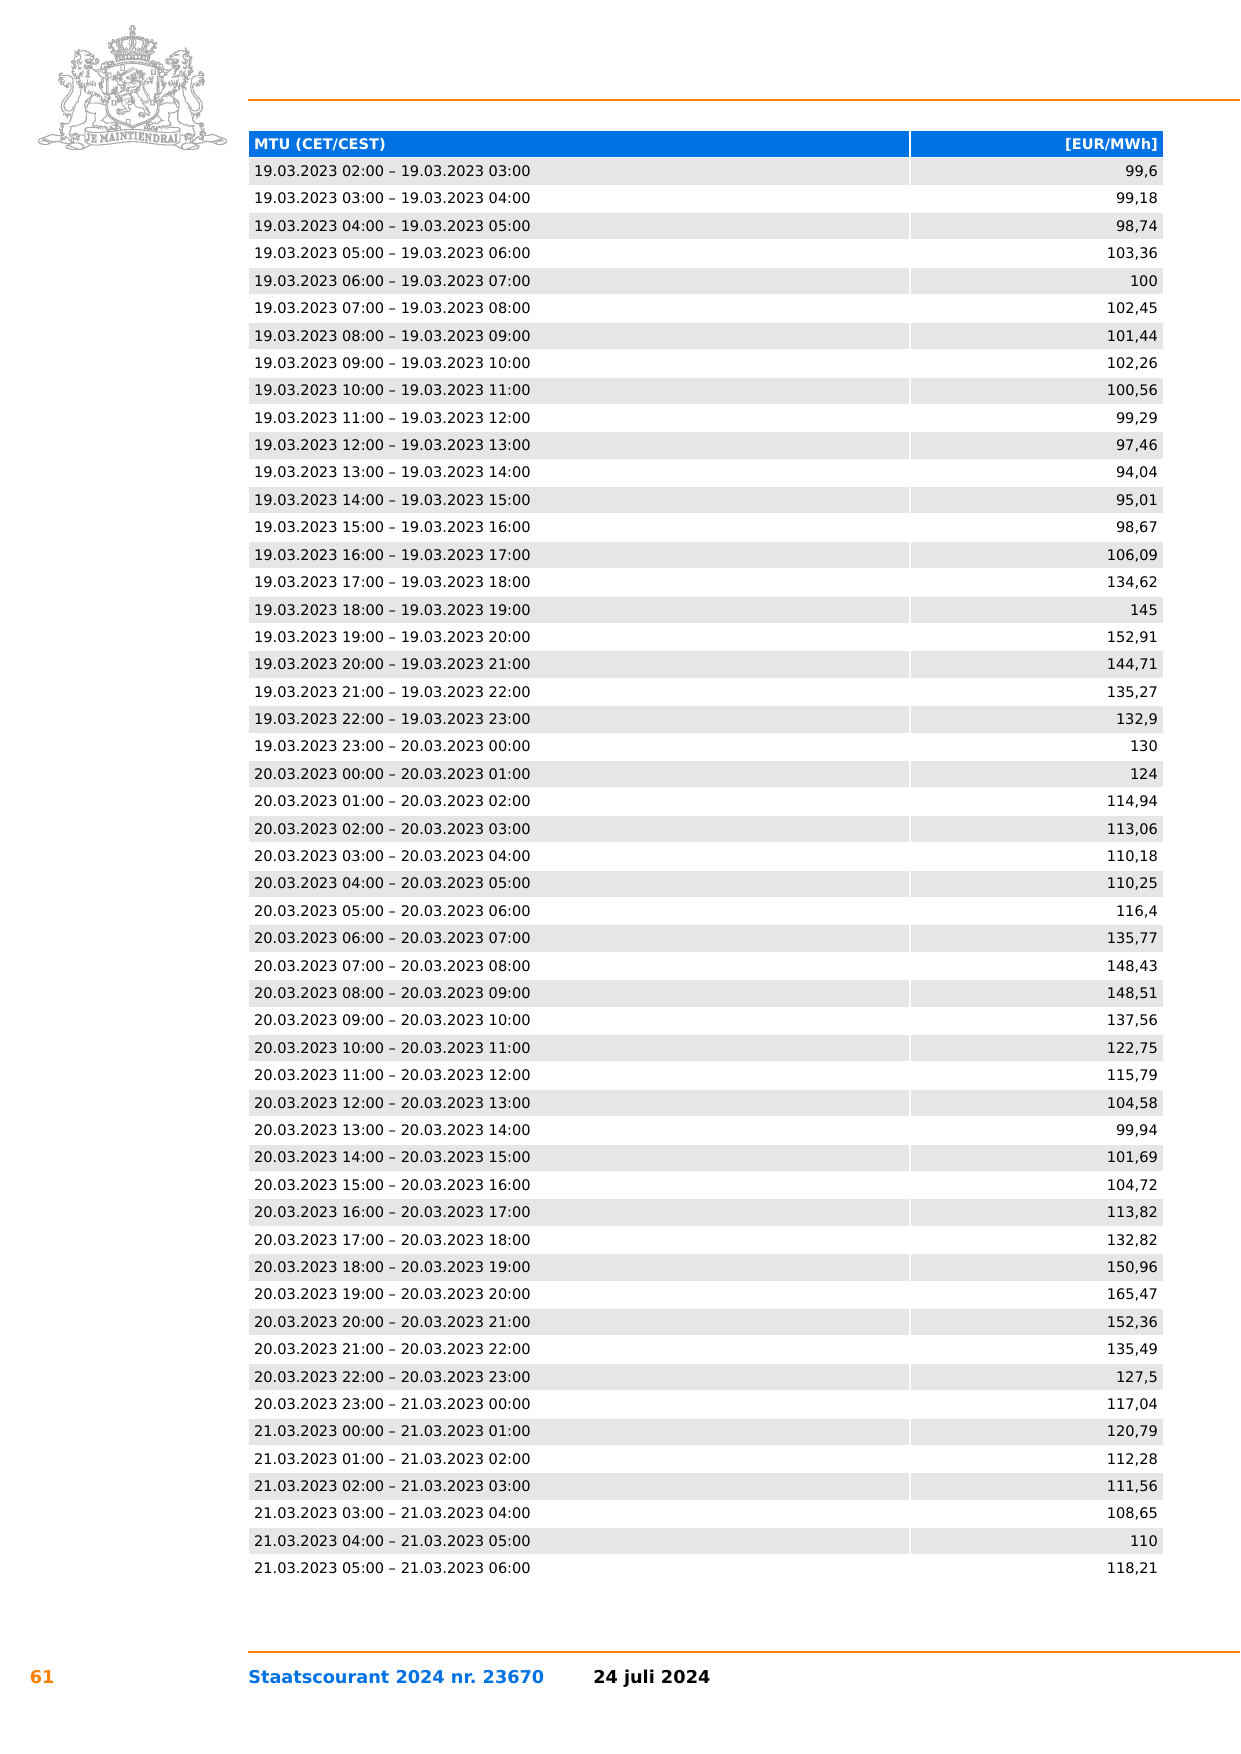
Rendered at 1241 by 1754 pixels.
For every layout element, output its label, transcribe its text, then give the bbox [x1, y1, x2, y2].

table_cell 20.03.2023 20:00 – 20.03.2023 21:00 [249, 1309, 909, 1335]
table_cell 20.03.2023 08:00 – 20.03.2023 09:00 [249, 980, 909, 1007]
table_cell 98,74 [911, 213, 1163, 239]
table_cell 110,18 [911, 843, 1163, 869]
table_cell 20.03.2023 06:00 – 20.03.2023 07:00 [249, 925, 909, 952]
table_cell 115,79 [911, 1063, 1163, 1089]
table_cell 21.03.2023 04:00 – 21.03.2023 05:00 [249, 1528, 909, 1554]
table_cell 106,09 [911, 542, 1163, 568]
table_cell 20.03.2023 14:00 – 20.03.2023 15:00 [249, 1145, 909, 1171]
table_cell 97,46 [911, 432, 1163, 459]
table_cell 120,79 [911, 1419, 1163, 1445]
table_cell 135,77 [911, 925, 1163, 952]
table_cell 19.03.2023 11:00 – 19.03.2023 12:00 [249, 405, 909, 431]
table_cell 127,5 [911, 1364, 1163, 1390]
table_cell 19.03.2023 15:00 – 19.03.2023 16:00 [249, 515, 909, 541]
table_cell 19.03.2023 05:00 – 19.03.2023 06:00 [249, 241, 909, 267]
table_cell 20.03.2023 15:00 – 20.03.2023 16:00 [249, 1172, 909, 1198]
table_cell 20.03.2023 04:00 – 20.03.2023 05:00 [249, 871, 909, 897]
table_cell 20.03.2023 00:00 – 20.03.2023 01:00 [249, 761, 909, 787]
table_cell 150,96 [911, 1254, 1163, 1281]
table_cell 102,26 [911, 350, 1163, 376]
table_cell 20.03.2023 05:00 – 20.03.2023 06:00 [249, 898, 909, 924]
table_cell 152,36 [911, 1309, 1163, 1335]
table_cell 20.03.2023 13:00 – 20.03.2023 14:00 [249, 1117, 909, 1143]
table_cell 20.03.2023 23:00 – 21.03.2023 00:00 [249, 1391, 909, 1417]
table_cell 118,21 [911, 1556, 1163, 1582]
table_cell 20.03.2023 19:00 – 20.03.2023 20:00 [249, 1282, 909, 1308]
table_cell 113,82 [911, 1199, 1163, 1226]
table_cell 104,72 [911, 1172, 1163, 1198]
table_cell 20.03.2023 18:00 – 20.03.2023 19:00 [249, 1254, 909, 1281]
table_cell 20.03.2023 21:00 – 20.03.2023 22:00 [249, 1336, 909, 1363]
table_cell 19.03.2023 02:00 – 19.03.2023 03:00 [249, 158, 909, 185]
table_cell 95,01 [911, 487, 1163, 513]
table_cell 101,69 [911, 1145, 1163, 1171]
table_cell 116,4 [911, 898, 1163, 924]
table_cell 20.03.2023 02:00 – 20.03.2023 03:00 [249, 816, 909, 842]
table_cell 20.03.2023 09:00 – 20.03.2023 10:00 [249, 1008, 909, 1034]
table_cell 99,94 [911, 1117, 1163, 1143]
table_cell 104,58 [911, 1090, 1163, 1116]
table_cell 20.03.2023 10:00 – 20.03.2023 11:00 [249, 1035, 909, 1061]
table_cell 19.03.2023 03:00 – 19.03.2023 04:00 [249, 186, 909, 212]
table_cell 19.03.2023 07:00 – 19.03.2023 08:00 [249, 295, 909, 322]
table_cell 135,27 [911, 679, 1163, 705]
table_cell 21.03.2023 01:00 – 21.03.2023 02:00 [249, 1446, 909, 1472]
table_cell 20.03.2023 12:00 – 20.03.2023 13:00 [249, 1090, 909, 1116]
table_cell 19.03.2023 14:00 – 19.03.2023 15:00 [249, 487, 909, 513]
table_cell 132,82 [911, 1227, 1163, 1253]
table_cell 19.03.2023 06:00 – 19.03.2023 07:00 [249, 268, 909, 294]
table_cell 20.03.2023 01:00 – 20.03.2023 02:00 [249, 789, 909, 815]
table_cell 19.03.2023 21:00 – 19.03.2023 22:00 [249, 679, 909, 705]
table_header [EUR/MWh] [911, 131, 1163, 157]
table_cell 100,56 [911, 378, 1163, 404]
table_cell 19.03.2023 09:00 – 19.03.2023 10:00 [249, 350, 909, 376]
picture [38, 25, 227, 150]
table_cell 145 [911, 597, 1163, 623]
table_cell 134,62 [911, 569, 1163, 596]
table_cell 101,44 [911, 323, 1163, 349]
table_cell 99,18 [911, 186, 1163, 212]
table_cell 19.03.2023 10:00 – 19.03.2023 11:00 [249, 378, 909, 404]
table_cell 20.03.2023 17:00 – 20.03.2023 18:00 [249, 1227, 909, 1253]
table_cell 20.03.2023 11:00 – 20.03.2023 12:00 [249, 1063, 909, 1089]
table_header MTU (CET/CEST) [249, 131, 909, 157]
table_cell 130 [911, 734, 1163, 760]
table_cell 19.03.2023 13:00 – 19.03.2023 14:00 [249, 460, 909, 486]
table_cell 110 [911, 1528, 1163, 1554]
table_cell 99,29 [911, 405, 1163, 431]
table_cell 19.03.2023 18:00 – 19.03.2023 19:00 [249, 597, 909, 623]
table_cell 100 [911, 268, 1163, 294]
table_cell 103,36 [911, 241, 1163, 267]
table_cell 148,43 [911, 953, 1163, 979]
table_cell 19.03.2023 08:00 – 19.03.2023 09:00 [249, 323, 909, 349]
table_cell 148,51 [911, 980, 1163, 1007]
table_cell 19.03.2023 20:00 – 19.03.2023 21:00 [249, 651, 909, 678]
table_cell 122,75 [911, 1035, 1163, 1061]
table_cell 20.03.2023 16:00 – 20.03.2023 17:00 [249, 1199, 909, 1226]
table_cell 19.03.2023 17:00 – 19.03.2023 18:00 [249, 569, 909, 596]
table_cell 19.03.2023 04:00 – 19.03.2023 05:00 [249, 213, 909, 239]
table_cell 114,94 [911, 789, 1163, 815]
table_cell 108,65 [911, 1501, 1163, 1527]
table_cell 124 [911, 761, 1163, 787]
table_cell 21.03.2023 02:00 – 21.03.2023 03:00 [249, 1473, 909, 1500]
table_cell 20.03.2023 07:00 – 20.03.2023 08:00 [249, 953, 909, 979]
table_cell 21.03.2023 03:00 – 21.03.2023 04:00 [249, 1501, 909, 1527]
table_cell 20.03.2023 03:00 – 20.03.2023 04:00 [249, 843, 909, 869]
table_cell 19.03.2023 23:00 – 20.03.2023 00:00 [249, 734, 909, 760]
table_cell 137,56 [911, 1008, 1163, 1034]
table_cell 19.03.2023 12:00 – 19.03.2023 13:00 [249, 432, 909, 459]
table_cell 117,04 [911, 1391, 1163, 1417]
table_cell 152,91 [911, 624, 1163, 650]
table_cell 112,28 [911, 1446, 1163, 1472]
table_cell 21.03.2023 00:00 – 21.03.2023 01:00 [249, 1419, 909, 1445]
table_cell 19.03.2023 19:00 – 19.03.2023 20:00 [249, 624, 909, 650]
table_cell 135,49 [911, 1336, 1163, 1363]
table_cell 19.03.2023 16:00 – 19.03.2023 17:00 [249, 542, 909, 568]
table_cell 99,6 [911, 158, 1163, 185]
table_cell 98,67 [911, 515, 1163, 541]
table_cell 111,56 [911, 1473, 1163, 1500]
table_cell 20.03.2023 22:00 – 20.03.2023 23:00 [249, 1364, 909, 1390]
table_cell 165,47 [911, 1282, 1163, 1308]
table_cell 19.03.2023 22:00 – 19.03.2023 23:00 [249, 706, 909, 733]
table_cell 94,04 [911, 460, 1163, 486]
table_cell 102,45 [911, 295, 1163, 322]
table_cell 113,06 [911, 816, 1163, 842]
table_cell 144,71 [911, 651, 1163, 678]
table_cell 21.03.2023 05:00 – 21.03.2023 06:00 [249, 1556, 909, 1582]
table_cell 110,25 [911, 871, 1163, 897]
table_cell 132,9 [911, 706, 1163, 733]
